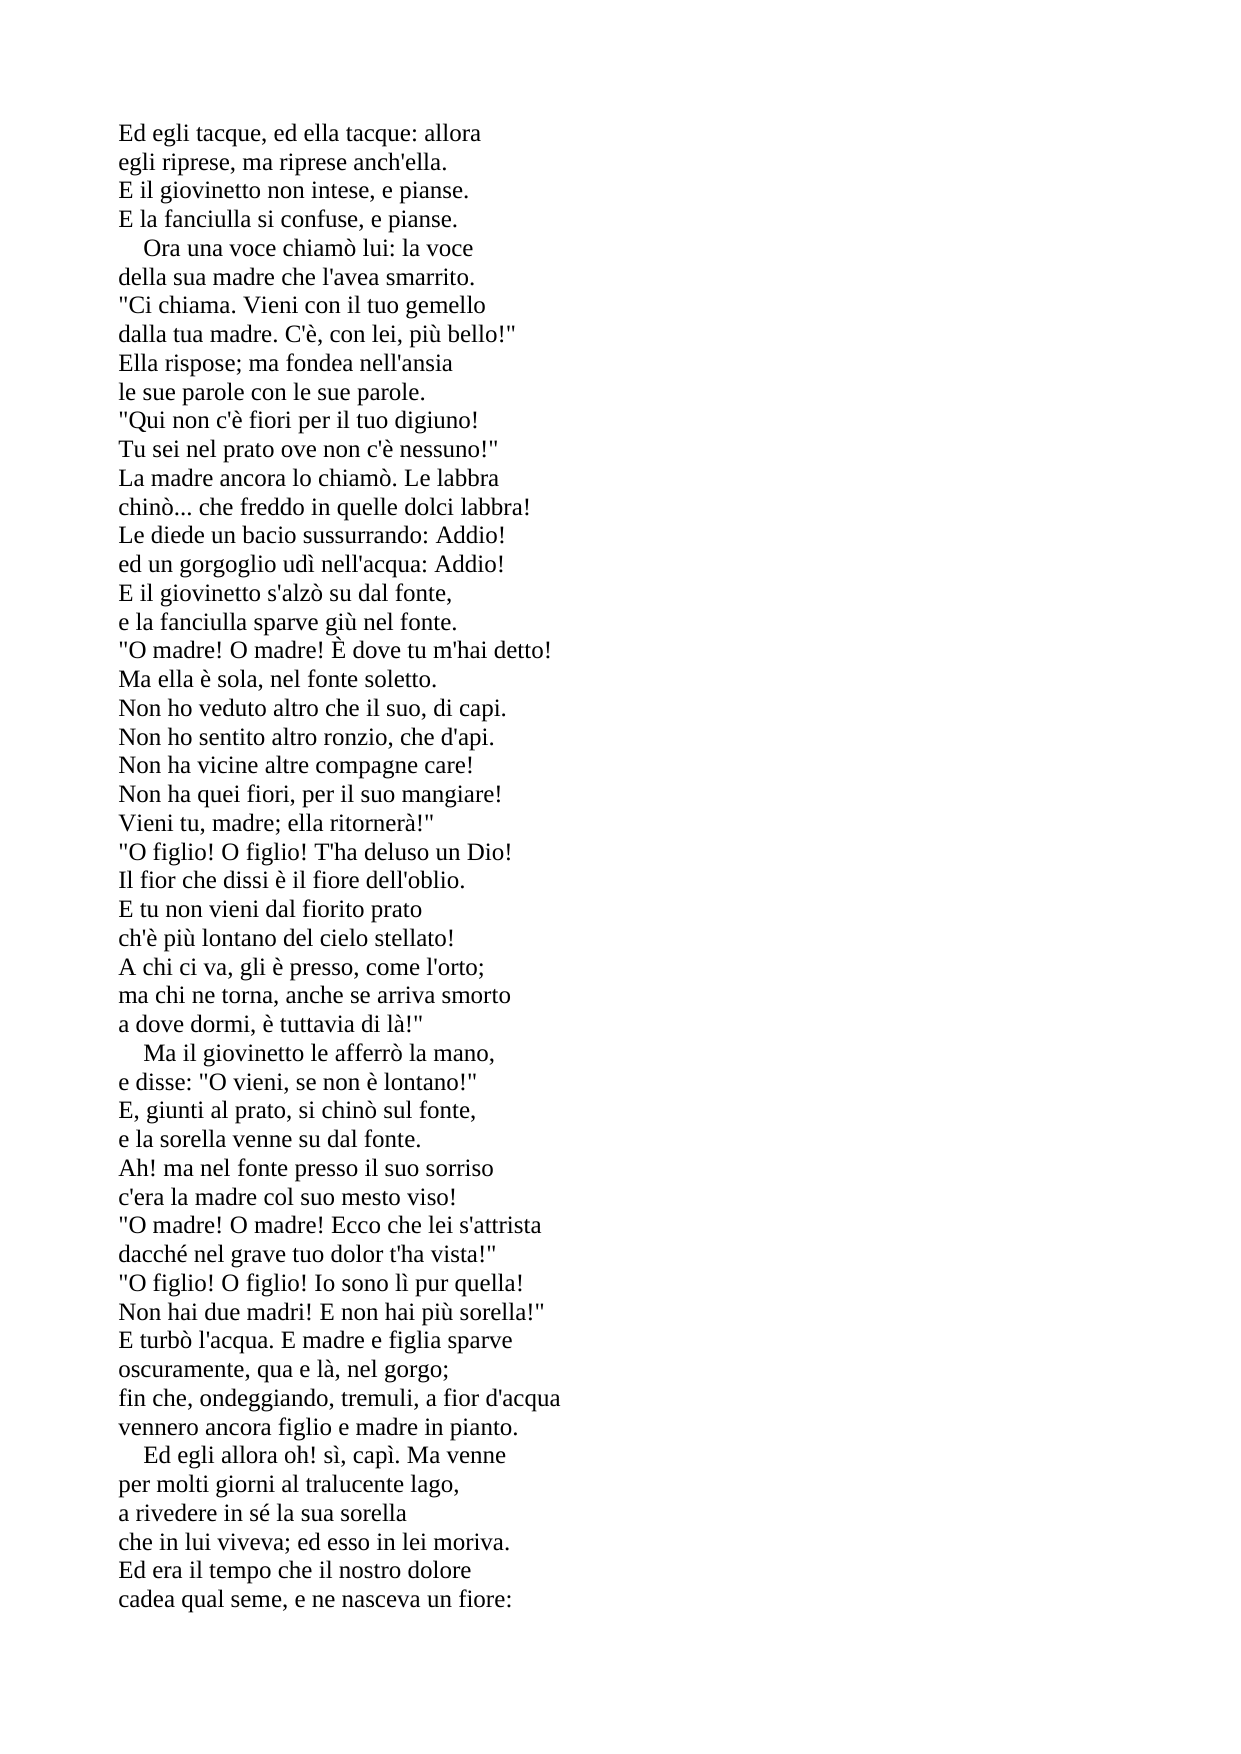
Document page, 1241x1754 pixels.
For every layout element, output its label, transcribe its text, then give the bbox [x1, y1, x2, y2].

text E il giovinetto s'alzò su dal fonte, [118, 578, 1122, 607]
text E tu non vieni dal fiorito prato [118, 894, 1122, 923]
text le sue parole con le sue parole. [118, 377, 1122, 406]
text Non ha vicine altre compagne care! [118, 751, 1122, 779]
text "O figlio! O figlio! Io sono lì pur quella! [118, 1268, 1122, 1297]
text Ora una voce chiamò lui: la voce [118, 233, 1122, 262]
text che in lui viveva; ed esso in lei moriva. [118, 1527, 1122, 1556]
text Ma ella è sola, nel fonte soletto. [118, 664, 1122, 693]
text e disse: "O vieni, se non è lontano!" [118, 1067, 1122, 1096]
text chinò... che freddo in quelle dolci labbra! [118, 492, 1122, 521]
text Non ho sentito altro ronzio, che d'api. [118, 722, 1122, 751]
text e la fanciulla sparve giù nel fonte. [118, 607, 1122, 636]
text oscuramente, qua e là, nel gorgo; [118, 1354, 1122, 1383]
text La madre ancora lo chiamò. Le labbra [118, 463, 1122, 492]
text Ed era il tempo che il nostro dolore [118, 1556, 1122, 1584]
text Ma il giovinetto le afferrò la mano, [118, 1038, 1122, 1067]
text Ah! ma nel fonte presso il suo sorriso [118, 1153, 1122, 1182]
text E la fanciulla si confuse, e pianse. [118, 204, 1122, 233]
text vennero ancora figlio e madre in pianto. [118, 1412, 1122, 1441]
text Non ha quei fiori, per il suo mangiare! [118, 779, 1122, 808]
text "O madre! O madre! Ecco che lei s'attrista [118, 1211, 1122, 1239]
text "Ci chiama. Vieni con il tuo gemello [118, 291, 1122, 319]
text Ella rispose; ma fondea nell'ansia [118, 348, 1122, 377]
text Non ho veduto altro che il suo, di capi. [118, 693, 1122, 722]
text "O madre! O madre! È dove tu m'hai detto! [118, 636, 1122, 664]
text E, giunti al prato, si chinò sul fonte, [118, 1096, 1122, 1124]
text per molti giorni al tralucente lago, [118, 1469, 1122, 1498]
text Ed egli allora oh! sì, capì. Ma venne [118, 1441, 1122, 1469]
text egli riprese, ma riprese anch'ella. [118, 147, 1122, 176]
text E turbò l'acqua. E madre e figlia sparve [118, 1326, 1122, 1354]
text cadea qual seme, e ne nasceva un fiore: [118, 1584, 1122, 1613]
text della sua madre che l'avea smarrito. [118, 262, 1122, 291]
text ma chi ne torna, anche se arriva smorto [118, 981, 1122, 1009]
text dalla tua madre. C'è, con lei, più bello!" [118, 319, 1122, 348]
text A chi ci va, gli è presso, come l'orto; [118, 952, 1122, 981]
text a dove dormi, è tuttavia di là!" [118, 1009, 1122, 1038]
text Tu sei nel prato ove non c'è nessuno!" [118, 434, 1122, 463]
text "Qui non c'è fiori per il tuo digiuno! [118, 406, 1122, 434]
text Le diede un bacio sussurrando: Addio! [118, 521, 1122, 549]
text e la sorella venne su dal fonte. [118, 1124, 1122, 1153]
text "O figlio! O figlio! T'ha deluso un Dio! [118, 837, 1122, 866]
text Il fior che dissi è il fiore dell'oblio. [118, 866, 1122, 894]
text a rivedere in sé la sua sorella [118, 1498, 1122, 1527]
text Ed egli tacque, ed ella tacque: allora [118, 118, 1122, 147]
text ed un gorgoglio udì nell'acqua: Addio! [118, 549, 1122, 578]
text ch'è più lontano del cielo stellato! [118, 923, 1122, 952]
text c'era la madre col suo mesto viso! [118, 1182, 1122, 1211]
text fin che, ondeggiando, tremuli, a fior d'acqua [118, 1383, 1122, 1412]
text E il giovinetto non intese, e pianse. [118, 176, 1122, 204]
text dacché nel grave tuo dolor t'ha vista!" [118, 1239, 1122, 1268]
text Non hai due madri! E non hai più sorella!" [118, 1297, 1122, 1326]
text Vieni tu, madre; ella ritornerà!" [118, 808, 1122, 837]
